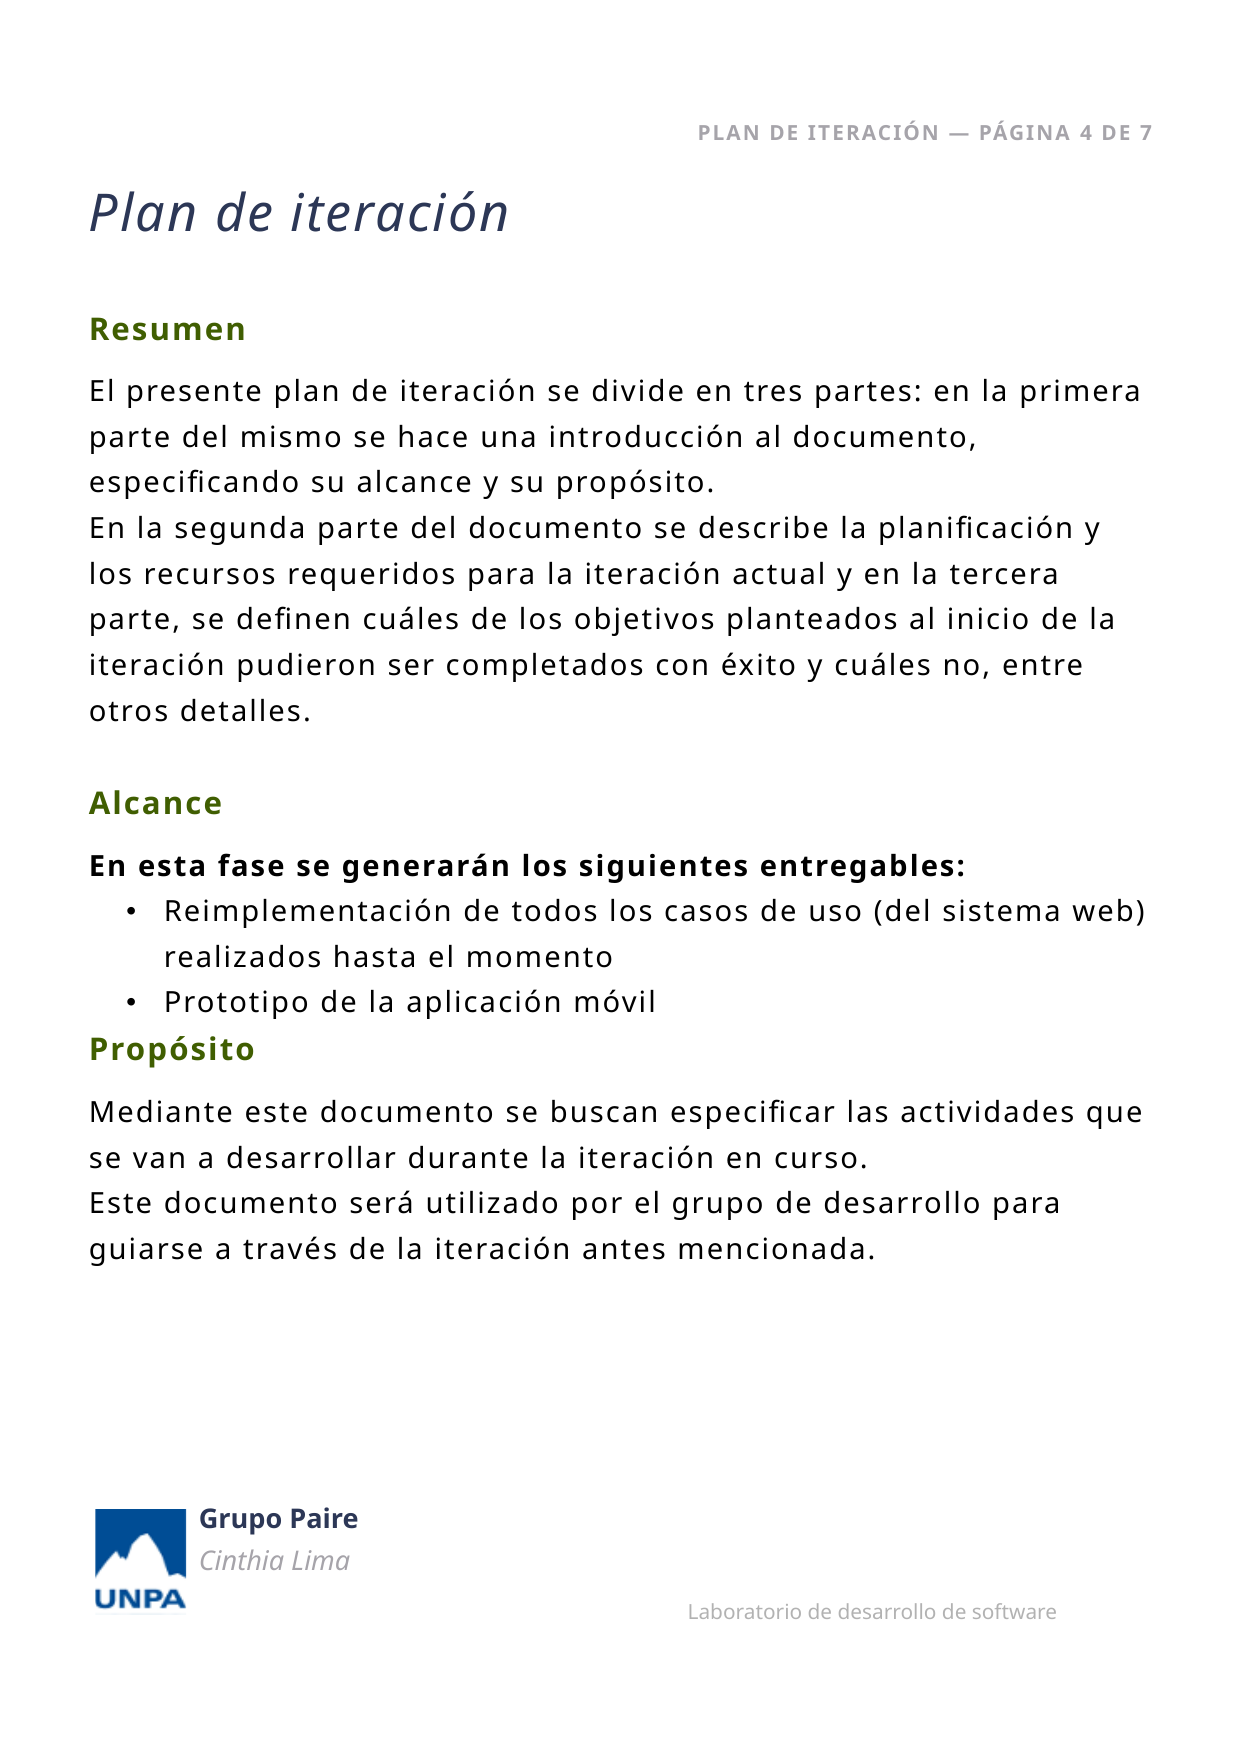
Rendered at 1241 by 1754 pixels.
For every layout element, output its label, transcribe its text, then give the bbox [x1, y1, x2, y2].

text Resumen [88, 307, 1152, 349]
text El presente plan de iteración se divide en tres partes: en la primera parte del mismo se hace una introducción al documento, especificando su alcance y su propósito. [88, 370, 1152, 501]
text Propósito [88, 1027, 1152, 1070]
picture [95, 1509, 187, 1615]
text Mediante este documento se buscan especificar las actividades que se van a desarrollar durante la iteración en curso. [88, 1091, 1152, 1177]
text Plan de iteración [88, 176, 1152, 247]
text Este documento será utilizado por el grupo de desarrollo para guiarse a través de la iteración antes mencionada. [88, 1182, 1152, 1268]
text Alcance [88, 781, 1152, 824]
text En la segunda parte del documento se describe la planificación y los recursos requeridos para la iteración actual y en la tercera parte, se definen cuáles de los objetivos planteados al inicio de la iteración pudieron ser completados con éxito y cuáles no, entre otros detalles. [88, 507, 1152, 729]
list Prototipo de la aplicación móvil [126, 982, 1152, 1021]
list Reimplementación de todos los casos de uso (del sistema web) realizados hasta el momento [126, 891, 1152, 976]
text En esta fase se generarán los siguientes entregables: [88, 845, 1152, 884]
